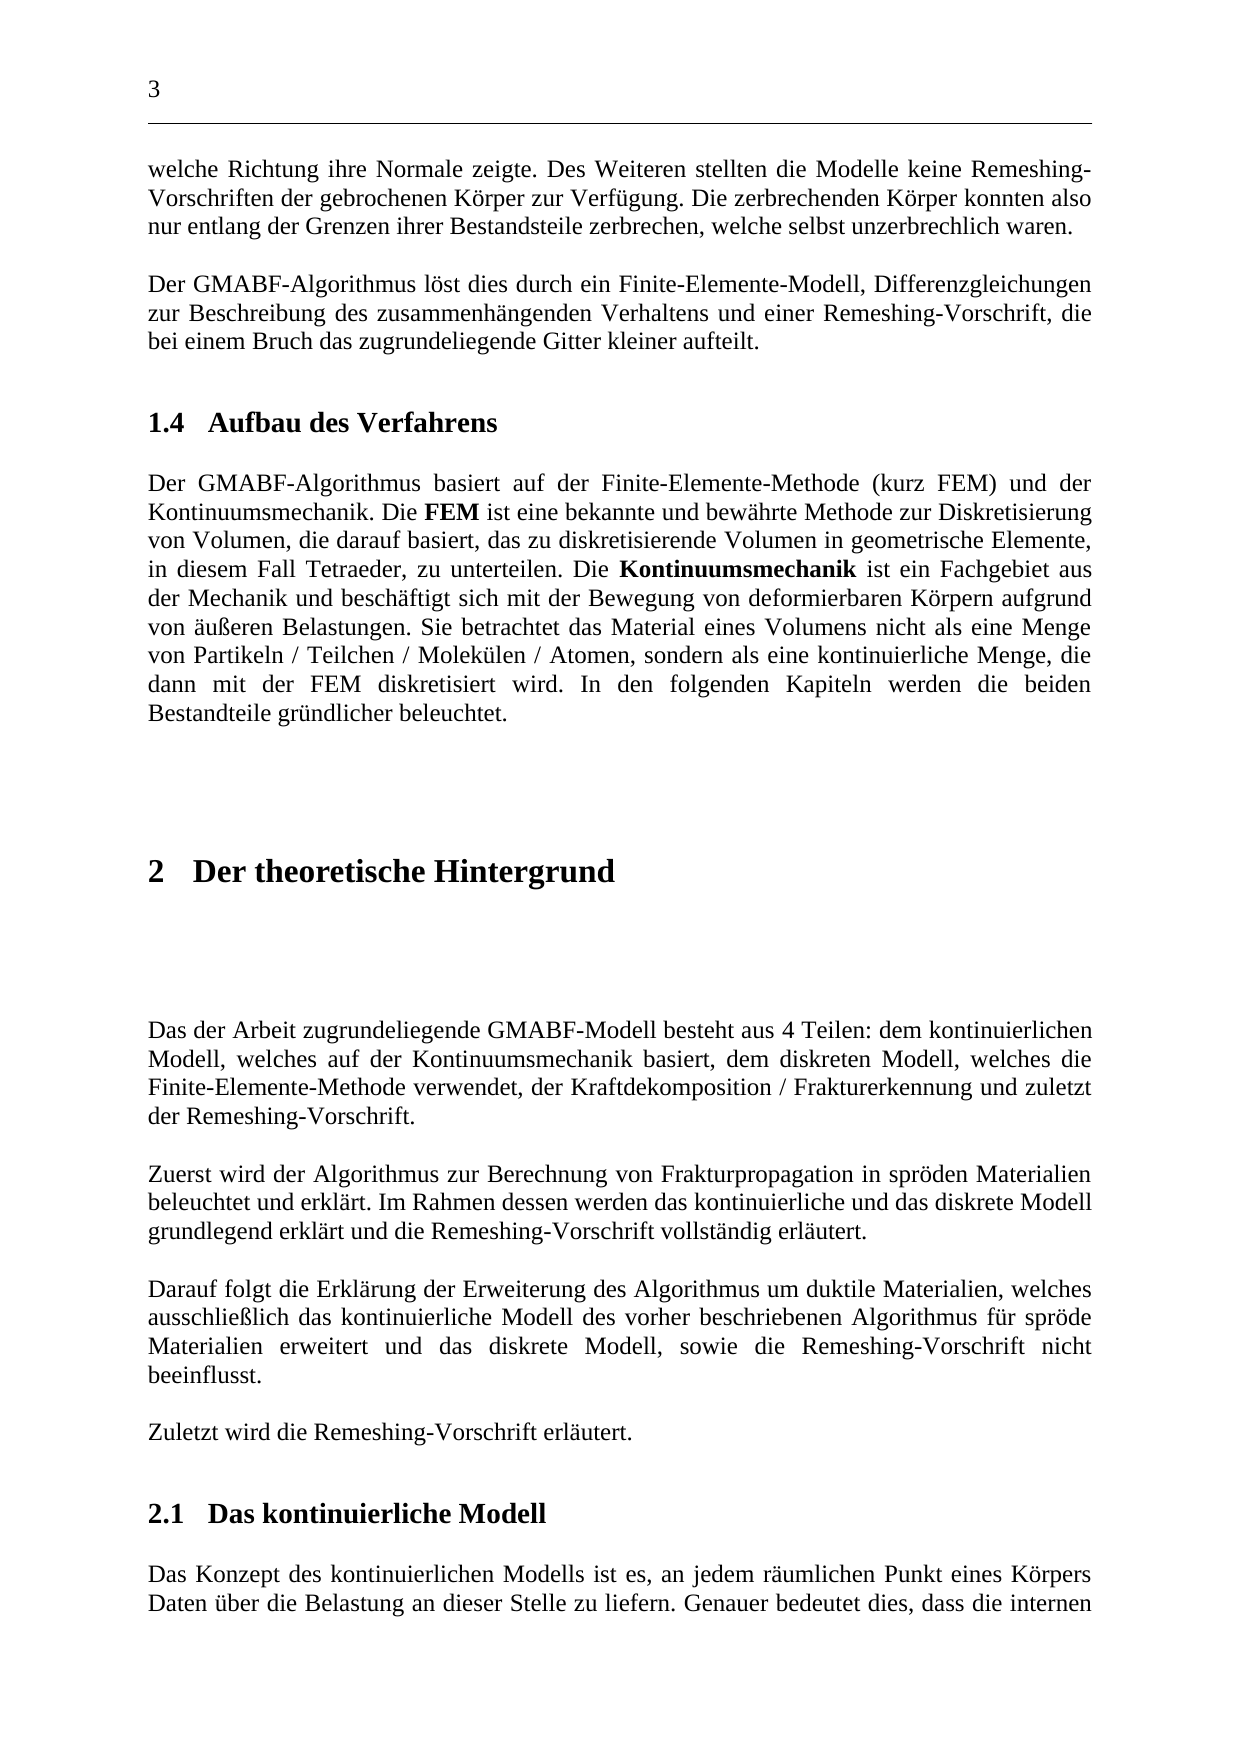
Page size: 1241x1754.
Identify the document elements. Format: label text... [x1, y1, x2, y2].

text welche Richtung ihre Normale zeigte. Des Weiteren stellten die Modelle keine Remeshing-Vorschriften der gebrochenen Körper zur Verfügung. Die zerbrechenden Körper konnten also nur entlang der Grenzen ihrer Bestandsteile zerbrechen, welche selbst unzerbrechlich waren. [148, 154, 1092, 240]
subtitle Das kontinuierliche Modell [148, 1496, 1092, 1530]
text Der GMABF-Algorithmus basiert auf der Finite-Elemente-Methode (kurz FEM) und der Kontinuumsmechanik. Die FEM ist eine bekannte und bewährte Methode zur Diskretisierung von Volumen, die darauf basiert, das zu diskretisierende Volumen in geometrische Elemente, in diesem Fall Tetraeder, zu unterteilen. Die Kontinuumsmechanik ist ein Fachgebiet aus der Mechanik und beschäftigt sich mit der Bewegung von deformierbaren Körpern aufgrund von äußeren Belastungen. Sie betrachtet das Material eines Volumens nicht als eine Menge von Partikeln / Teilchen / Molekülen / Atomen, sondern als eine kontinuierliche Menge, die dann mit der FEM diskretisiert wird. In den folgenden Kapiteln werden die beiden Bestandteile gründlicher beleuchtet. [148, 468, 1092, 727]
text Das der Arbeit zugrundeliegende GMABF-Modell besteht aus 4 Teilen: dem kontinuierlichen Modell, welches auf der Kontinuumsmechanik basiert, dem diskreten Modell, welches die Finite-Elemente-Methode verwendet, der Kraftdekomposition / Frakturerkennung und zuletzt der Remeshing-Vorschrift. [148, 1015, 1092, 1130]
text Der GMABF-Algorithmus löst dies durch ein Finite-Elemente-Modell, Differenzgleichungen zur Beschreibung des zusammenhängenden Verhaltens und einer Remeshing-Vorschrift, die bei einem Bruch das zugrundeliegende Gitter kleiner aufteilt. [148, 269, 1092, 355]
text Darauf folgt die Erklärung der Erweiterung des Algorithmus um duktile Materialien, welches ausschließlich das kontinuierliche Modell des vorher beschriebenen Algorithmus für spröde Materialien erweitert und das diskrete Modell, sowie die Remeshing-Vorschrift nicht beeinflusst. [148, 1274, 1092, 1389]
subtitle Der theoretische Hintergrund [148, 852, 1092, 890]
subtitle Aufbau des Verfahrens [148, 405, 1092, 439]
text Das Konzept des kontinuierlichen Modells ist es, an jedem räumlichen Punkt eines Körpers Daten über die Belastung an dieser Stelle zu liefern. Genauer bedeutet dies, dass die internen [148, 1559, 1092, 1616]
text Zuletzt wird die Remeshing-Vorschrift erläutert. [148, 1417, 1092, 1446]
text Zuerst wird der Algorithmus zur Berechnung von Frakturpropagation in spröden Materialien beleuchtet und erklärt. Im Rahmen dessen werden das kontinuierliche und das diskrete Modell grundlegend erklärt und die Remeshing-Vorschrift vollständig erläutert. [148, 1159, 1092, 1245]
